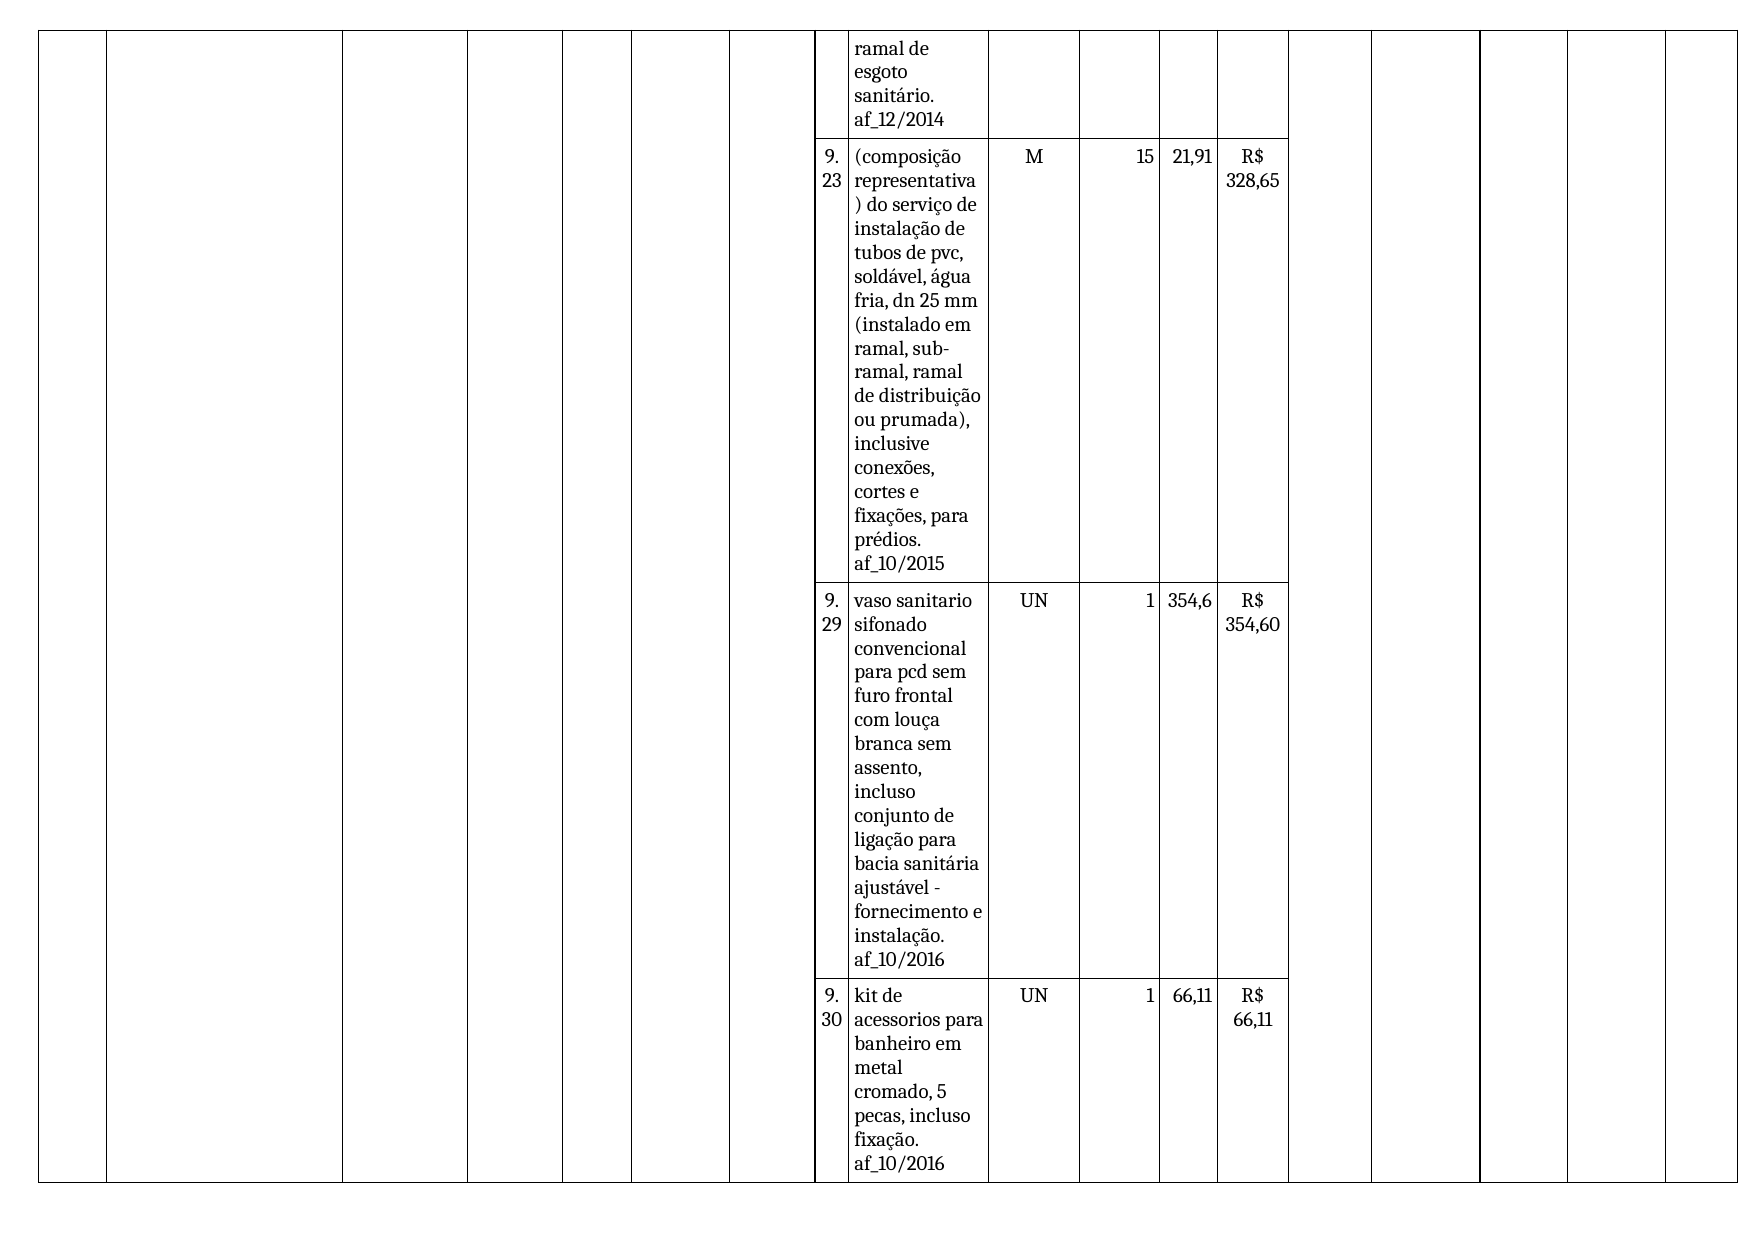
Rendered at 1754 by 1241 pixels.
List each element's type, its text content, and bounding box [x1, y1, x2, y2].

table_cell [1289, 31, 1371, 1182]
table_cell (composição representativa) do serviço de instalação de tubos de pvc, soldável, água fria, dn 25 mm (instalado em ramal, sub-ramal, ramal de distribuição ou prumada), inclusive conexões, cortes e fixações, para prédios. af_10/2015 [849, 139, 988, 582]
table_cell 9.30 [816, 979, 848, 1182]
table_cell M [989, 139, 1079, 582]
table_cell [1481, 31, 1567, 1182]
table_cell 66,11 [1160, 979, 1217, 1182]
table_cell UN [989, 583, 1079, 977]
table_cell R$ 66,11 [1218, 979, 1288, 1182]
table_cell [1160, 31, 1217, 138]
table_cell ramal de esgoto sanitário. af_12/2014 [849, 31, 988, 138]
table_cell 1 [1080, 979, 1159, 1182]
table_cell 21,91 [1160, 139, 1217, 582]
table_cell 9.23 [816, 139, 848, 582]
table_cell vaso sanitario sifonado convencional para pcd sem furo frontal com louça branca sem assento, incluso conjunto de ligação para bacia sanitária ajustável - fornecimento e instalação. af_10/2016 [849, 583, 988, 977]
table_cell [343, 31, 467, 1182]
table_cell [39, 31, 106, 1182]
table_cell [1372, 31, 1479, 1182]
table_cell kit de acessorios para banheiro em metal cromado, 5 pecas, incluso fixação. af_10/2016 [849, 979, 988, 1182]
table_cell [1568, 31, 1665, 1182]
table_cell [107, 31, 342, 1182]
table_cell [730, 31, 814, 1182]
table_cell [632, 31, 729, 1182]
table_cell R$ 354,60 [1218, 583, 1288, 977]
table_cell 9.29 [816, 583, 848, 977]
table_cell UN [989, 979, 1079, 1182]
table_cell [989, 31, 1079, 138]
table_cell 1 [1080, 583, 1159, 977]
table_cell [816, 31, 848, 138]
table_cell [1218, 31, 1288, 138]
table_cell [563, 31, 631, 1182]
table_cell 15 [1080, 139, 1159, 582]
table_cell R$ 328,65 [1218, 139, 1288, 582]
table_cell 354,6 [1160, 583, 1217, 977]
table_cell [1080, 31, 1159, 138]
table_cell [468, 31, 562, 1182]
table_cell [1666, 31, 1737, 1182]
